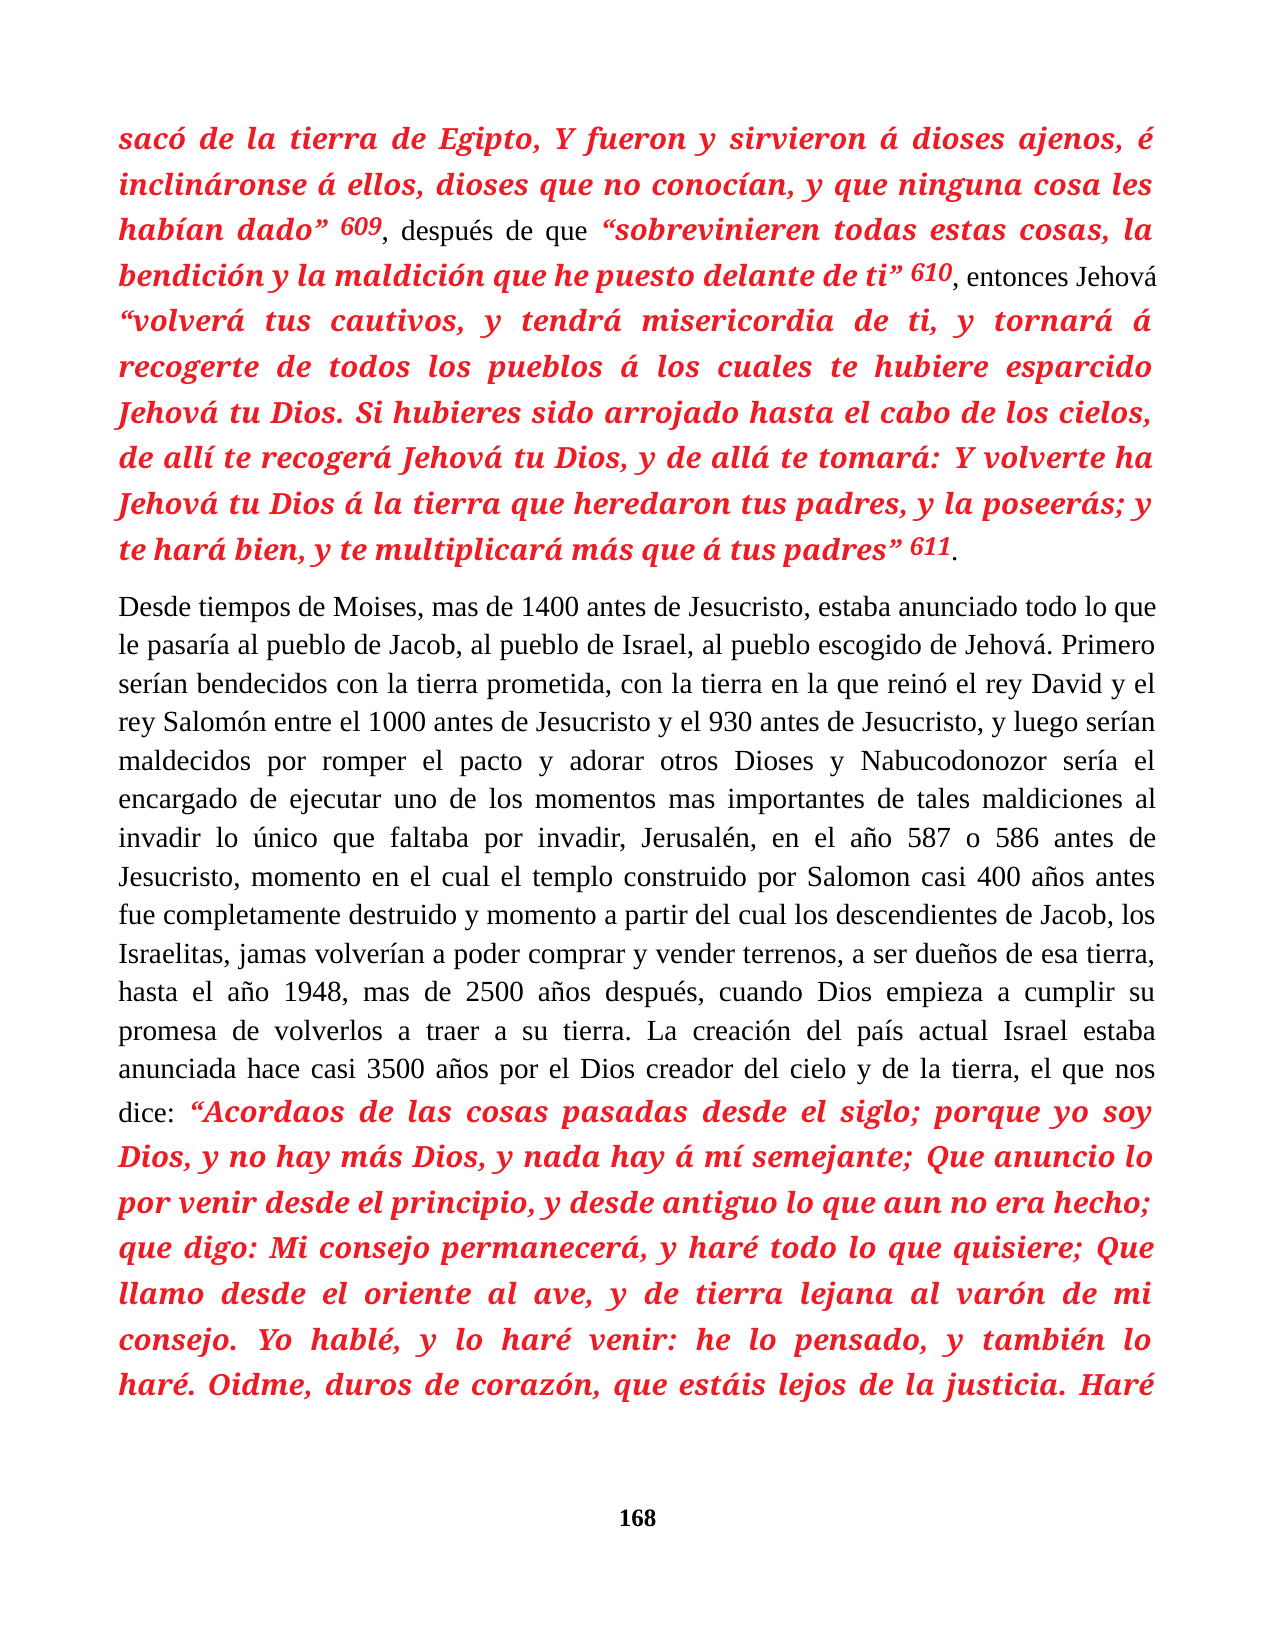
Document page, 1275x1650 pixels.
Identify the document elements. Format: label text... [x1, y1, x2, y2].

text Desde tiempos de Moises, mas de 1400 antes de Jesucristo, estaba anunciado todo lo que le pasaría al pueblo de Jacob, al pueblo de Israel, al pueblo escogido de Jehová. Primero serían bendecidos con la tierra prometida, con la tierra en la que reinó el rey David y el rey Salomón entre el 1000 antes de Jesucristo y el 930 antes de Jesucristo, y luego serían maldecidos por romper el pacto y adorar otros Dioses y Nabucodonozor sería el encargado de ejecutar uno de los momentos mas importantes de tales maldiciones al invadir lo único que faltaba por invadir, Jerusalén, en el año 587 o 586 antes de Jesucristo, momento en el cual el templo construido por Salomon casi 400 años antes fue completamente destruido y momento a partir del cual los descendientes de Jacob, los Israelitas, jamas volverían a poder comprar y vender terrenos, a ser dueños de esa tierra, hasta el año 1948, mas de 2500 años después, cuando Dios empieza a cumplir su promesa de volverlos a traer a su tierra. La creación del país actual Israel estaba anunciada hace casi 3500 años por el Dios creador del cielo y de la tierra, el que nos dice: “Acordaos de las cosas pasadas desde el siglo; porque yo soy Dios, y no hay más Dios, y nada hay á mí semejante; Que anuncio lo por venir desde el principio, y desde antiguo lo que aun no era hecho; que digo: Mi consejo permanecerá, y haré todo lo que quisiere; Que llamo desde el oriente al ave, y de tierra lejana al varón de mi consejo. Yo hablé, y lo haré venir: he lo pensado, y también lo haré. Oidme, duros de corazón, que estáis lejos de la justicia. Haré [118, 589, 1157, 1404]
text sacó de la tierra de Egipto, Y fueron y sirvieron á dioses ajenos, é inclináronse á ellos, dioses que no conocían, y que ninguna cosa les habían dado” , después de que “sobrevinieren todas estas cosas, la bendición y la maldición que he puesto delante de ti” , entonces Jehová “volverá tus cautivos, y tendrá misericordia de ti, y tornará á recogerte de todos los pueblos á los cuales te hubiere esparcido Jehová tu Dios. Si hubieres sido arrojado hasta el cabo de los cielos, de allí te recogerá Jehová tu Dios, y de allá te tomará: Y volverte ha Jehová tu Dios á la tierra que heredaron tus padres, y la poseerás; y te hará bien, y te multiplicará más que á tus padres” . [118, 118, 1157, 568]
